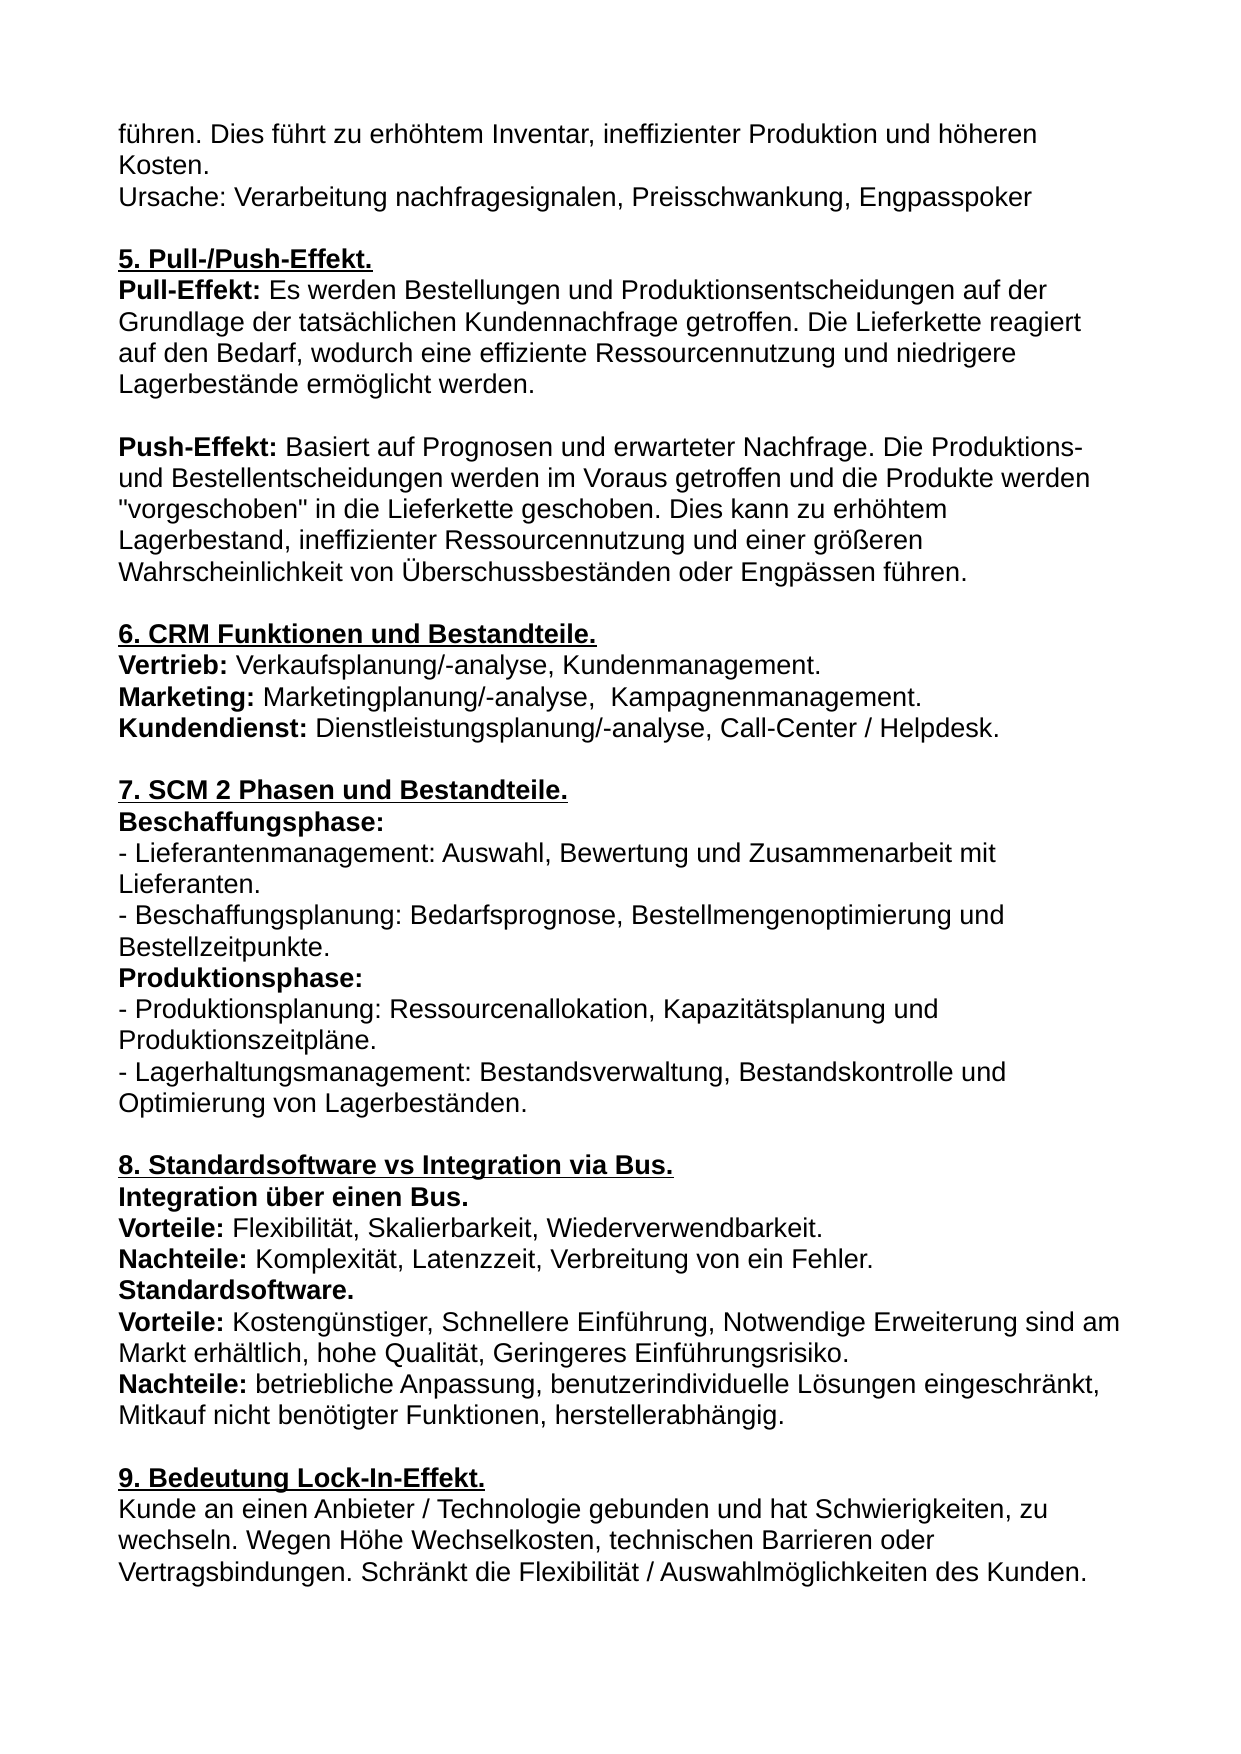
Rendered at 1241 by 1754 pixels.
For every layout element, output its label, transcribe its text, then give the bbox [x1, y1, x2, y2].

text Kunde an einen Anbieter / Technologie gebunden und hat Schwierigkeiten, zu wechseln. Wegen Höhe Wechselkosten, technischen Barrieren oder Vertragsbindungen. Schränkt die Flexibilität / Auswahlmöglichkeiten des Kunden. [118, 1493, 1122, 1587]
text 9. Bedeutung Lock-In-Effekt. [118, 1462, 1122, 1493]
text - Beschaffungsplanung: Bedarfsprognose, Bestellmengenoptimierung und Bestellzeitpunkte. [118, 899, 1122, 962]
text führen. Dies führt zu erhöhtem Inventar, ineffizienter Produktion und höheren Kosten. [118, 118, 1122, 181]
text Ursache: Verarbeitung nachfragesignalen, Preisschwankung, Engpasspoker [118, 181, 1122, 212]
text Nachteile: Komplexität, Latenzzeit, Verbreitung von ein Fehler. [118, 1243, 1122, 1274]
text Nachteile: betriebliche Anpassung, benutzerindividuelle Lösungen eingeschränkt, Mitkauf nicht benötigter Funktionen, herstellerabhängig. [118, 1368, 1122, 1431]
text Push-Effekt: Basiert auf Prognosen und erwarteter Nachfrage. Die Produktions- und Bestellentscheidungen werden im Voraus getroffen und die Produkte werden "vorgeschoben" in die Lieferkette geschoben. Dies kann zu erhöhtem Lagerbestand, ineffizienter Ressourcennutzung und einer größeren Wahrscheinlichkeit von Überschussbeständen oder Engpässen führen. [118, 431, 1122, 587]
text Vertrieb: Verkaufsplanung/-analyse, Kundenmanagement. [118, 649, 1122, 681]
text Vorteile: Flexibilität, Skalierbarkeit, Wiederverwendbarkeit. [118, 1212, 1122, 1243]
text - Produktionsplanung: Ressourcenallokation, Kapazitätsplanung und Produktionszeitpläne. [118, 993, 1122, 1056]
text 6. CRM Funktionen und Bestandteile. [118, 618, 1122, 649]
text 5. Pull-/Push-Effekt. [118, 243, 1122, 274]
text Beschaffungsphase: [118, 806, 1122, 837]
text Integration über einen Bus. [118, 1181, 1122, 1212]
text - Lagerhaltungsmanagement: Bestandsverwaltung, Bestandskontrolle und Optimierung von Lagerbeständen. [118, 1056, 1122, 1118]
text - Lieferantenmanagement: Auswahl, Bewertung und Zusammenarbeit mit Lieferanten. [118, 837, 1122, 899]
text 8. Standardsoftware vs Integration via Bus. [118, 1149, 1122, 1181]
text Vorteile: Kostengünstiger, Schnellere Einführung, Notwendige Erweiterung sind am Markt erhältlich, hohe Qualität, Geringeres Einführungsrisiko. [118, 1306, 1122, 1368]
text Produktionsphase: [118, 962, 1122, 993]
text Standardsoftware. [118, 1274, 1122, 1306]
text 7. SCM 2 Phasen und Bestandteile. [118, 774, 1122, 806]
text Marketing: Marketingplanung/-analyse, Kampagnenmanagement. [118, 681, 1122, 712]
text Kundendienst: Dienstleistungsplanung/-analyse, Call-Center / Helpdesk. [118, 712, 1122, 743]
text Pull-Effekt: Es werden Bestellungen und Produktionsentscheidungen auf der Grundlage der tatsächlichen Kundennachfrage getroffen. Die Lieferkette reagiert auf den Bedarf, wodurch eine effiziente Ressourcennutzung und niedrigere Lagerbestände ermöglicht werden. [118, 274, 1122, 399]
